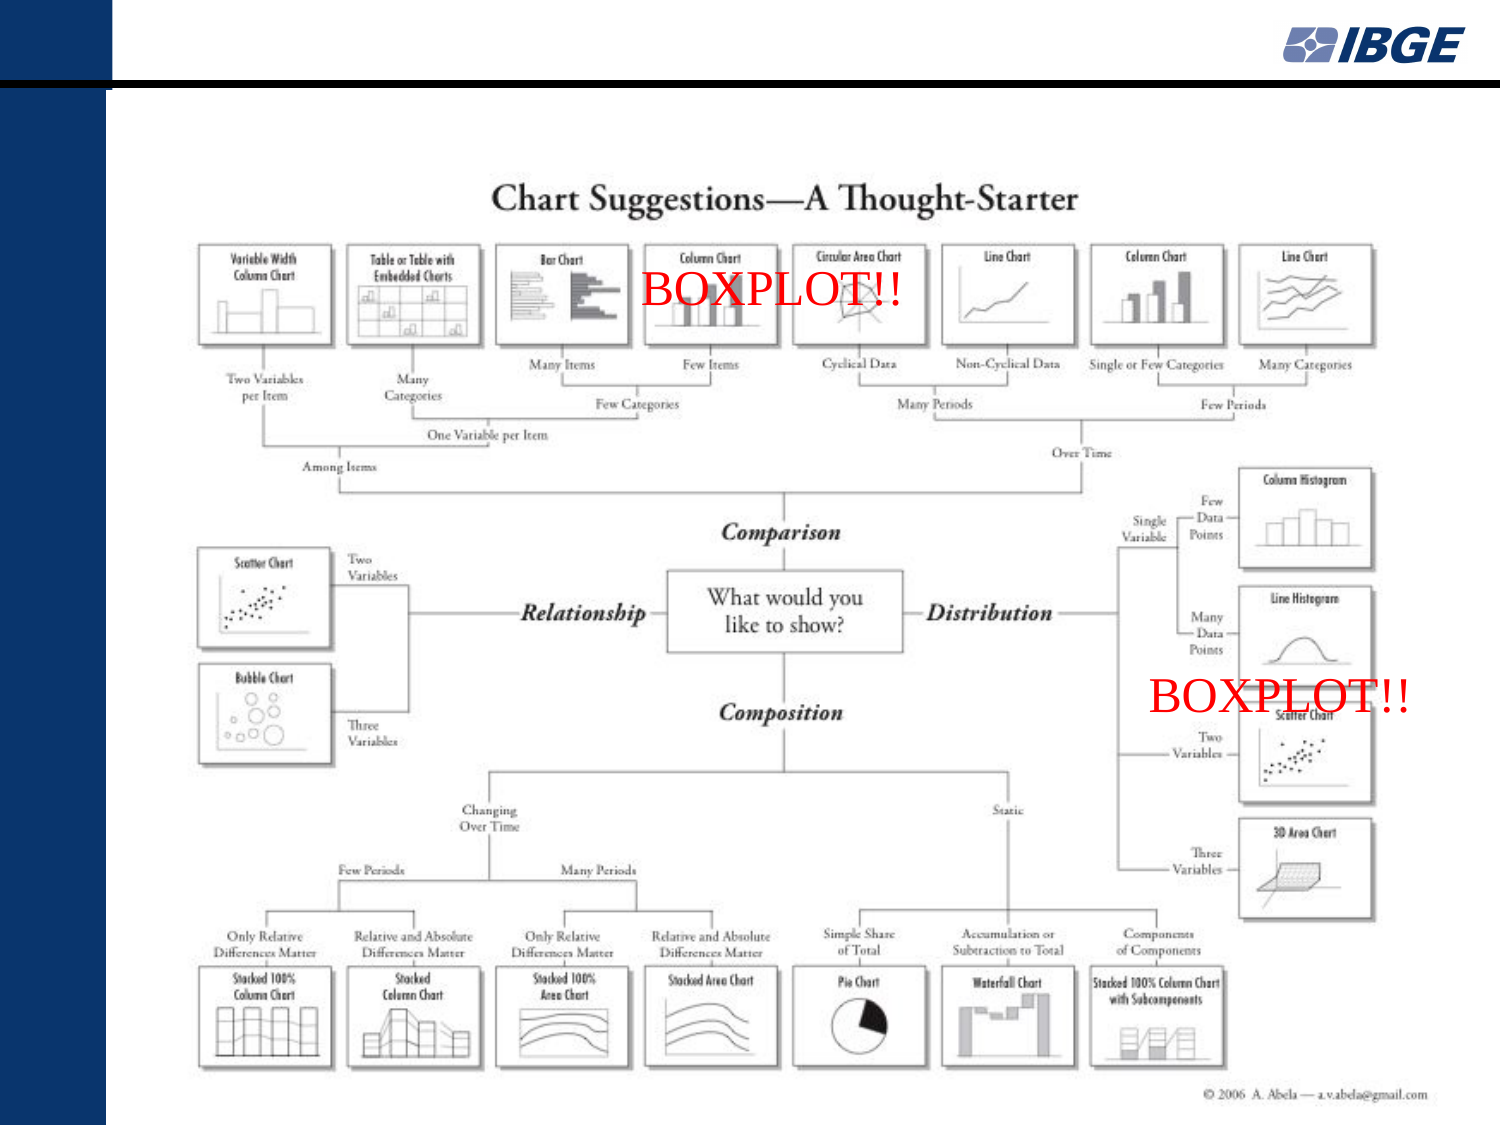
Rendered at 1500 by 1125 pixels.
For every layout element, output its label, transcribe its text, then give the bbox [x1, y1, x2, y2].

text_box BOXPLOT!! [1133, 654, 1465, 733]
text_box BOXPLOT!! [625, 248, 957, 326]
picture [1273, 20, 1468, 64]
picture [106, 90, 1465, 1125]
